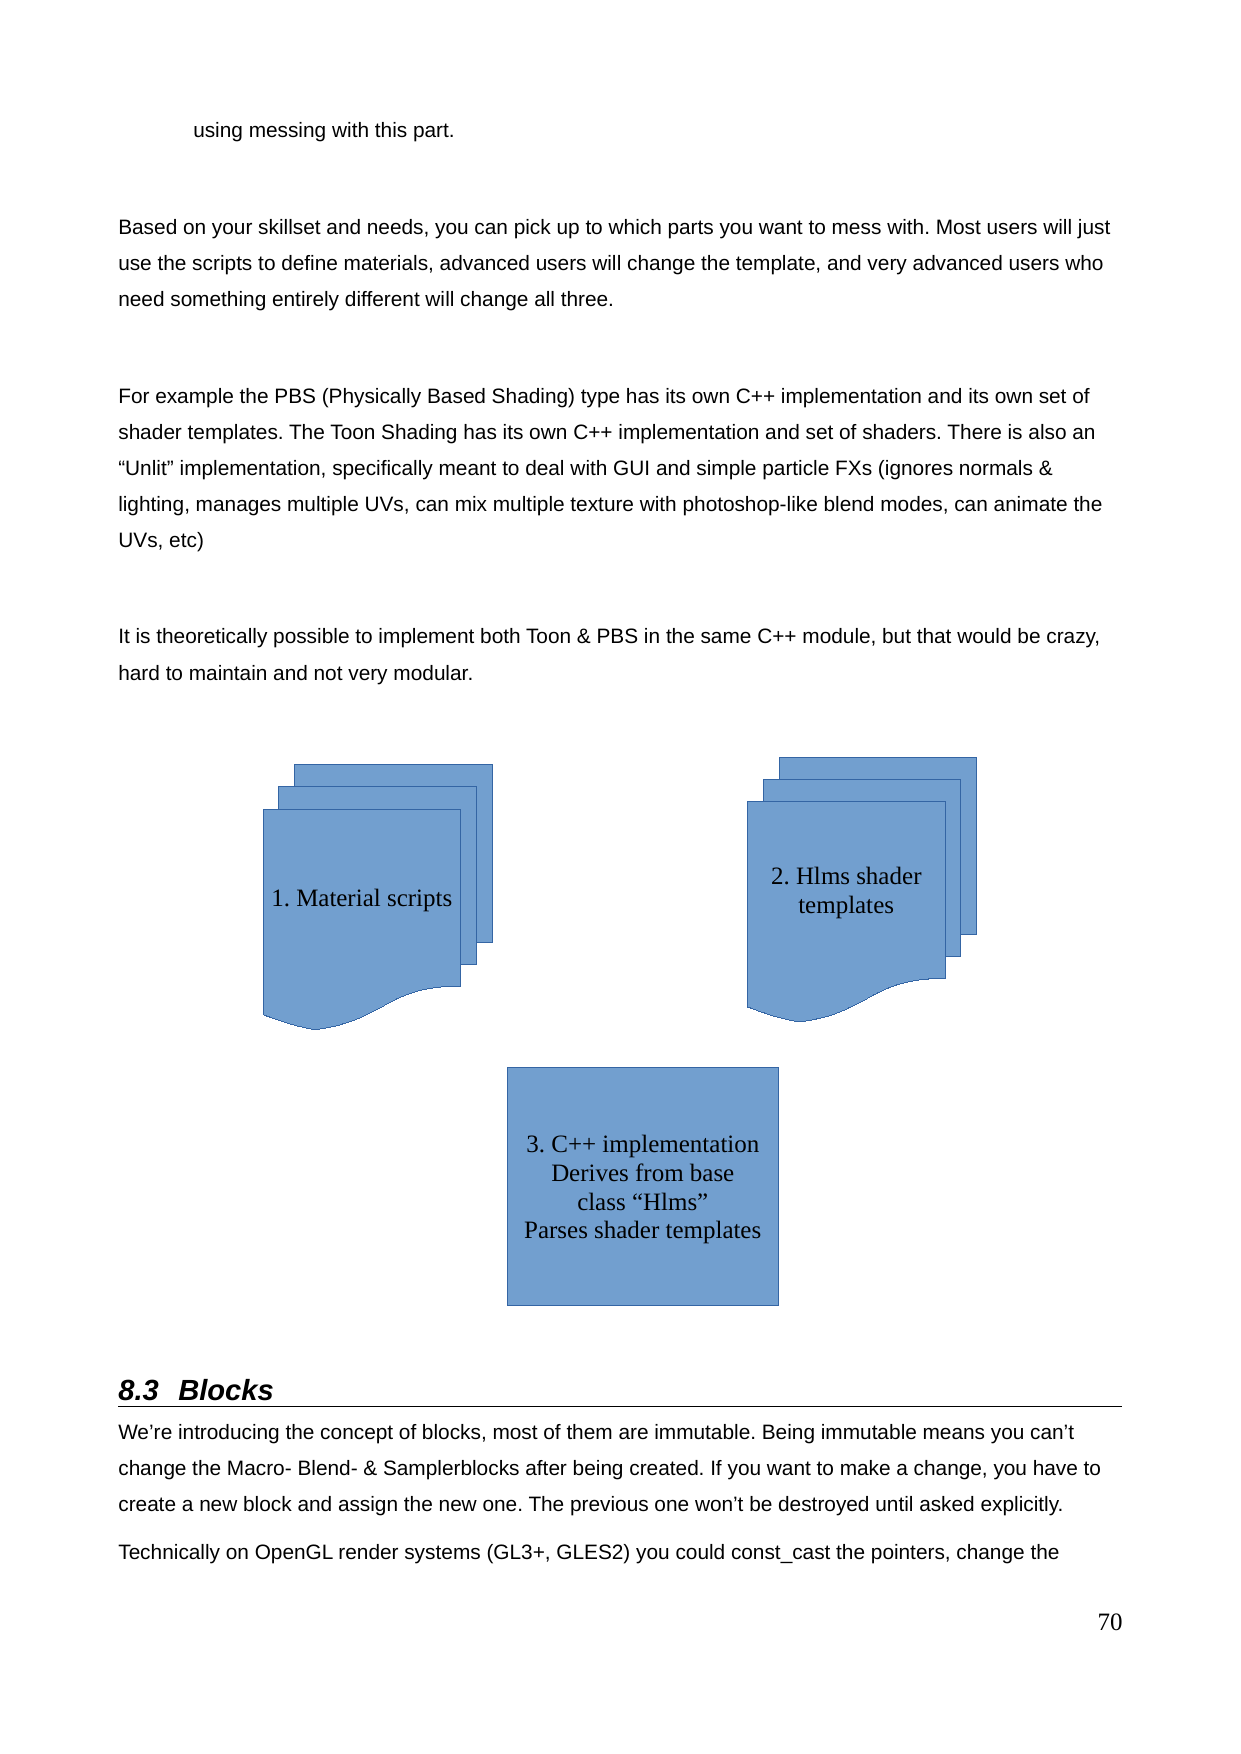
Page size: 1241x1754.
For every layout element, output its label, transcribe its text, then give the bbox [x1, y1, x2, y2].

text We’re introducing the concept of blocks, most of them are immutable. Being immutable means you can’t change the Macro- Blend- & Samplerblocks after being created. If you want to make a change, you have to create a new block and assign the new one. The previous one won’t be destroyed until asked explicitly. [118, 1420, 1122, 1516]
text For example the PBS (Physically Based Shading) type has its own C++ implementation and its own set of shader templates. The Toon Shading has its own C++ implementation and set of shaders. There is also an “Unlit” implementation, specifically meant to deal with GUI and simple particle FXs (ignores normals & lighting, manages multiple UVs, can mix multiple texture with photoshop-like blend modes, can animate the UVs, etc) [118, 384, 1122, 551]
text Based on your skillset and needs, you can pick up to which parts you want to mess with. Most users will just use the scripts to define materials, advanced users will change the template, and very advanced users who need something entirely different will change all three. [118, 215, 1122, 311]
list using messing with this part. [156, 118, 1122, 142]
text Technically on OpenGL render systems (GL3+, GLES2) you could const_cast the pointers, change the [118, 1540, 1122, 1564]
text It is theoretically possible to implement both Toon & PBS in the same C++ module, but that would be crazy, hard to maintain and not very modular. [118, 624, 1122, 684]
subtitle Blocks [118, 1373, 1122, 1406]
